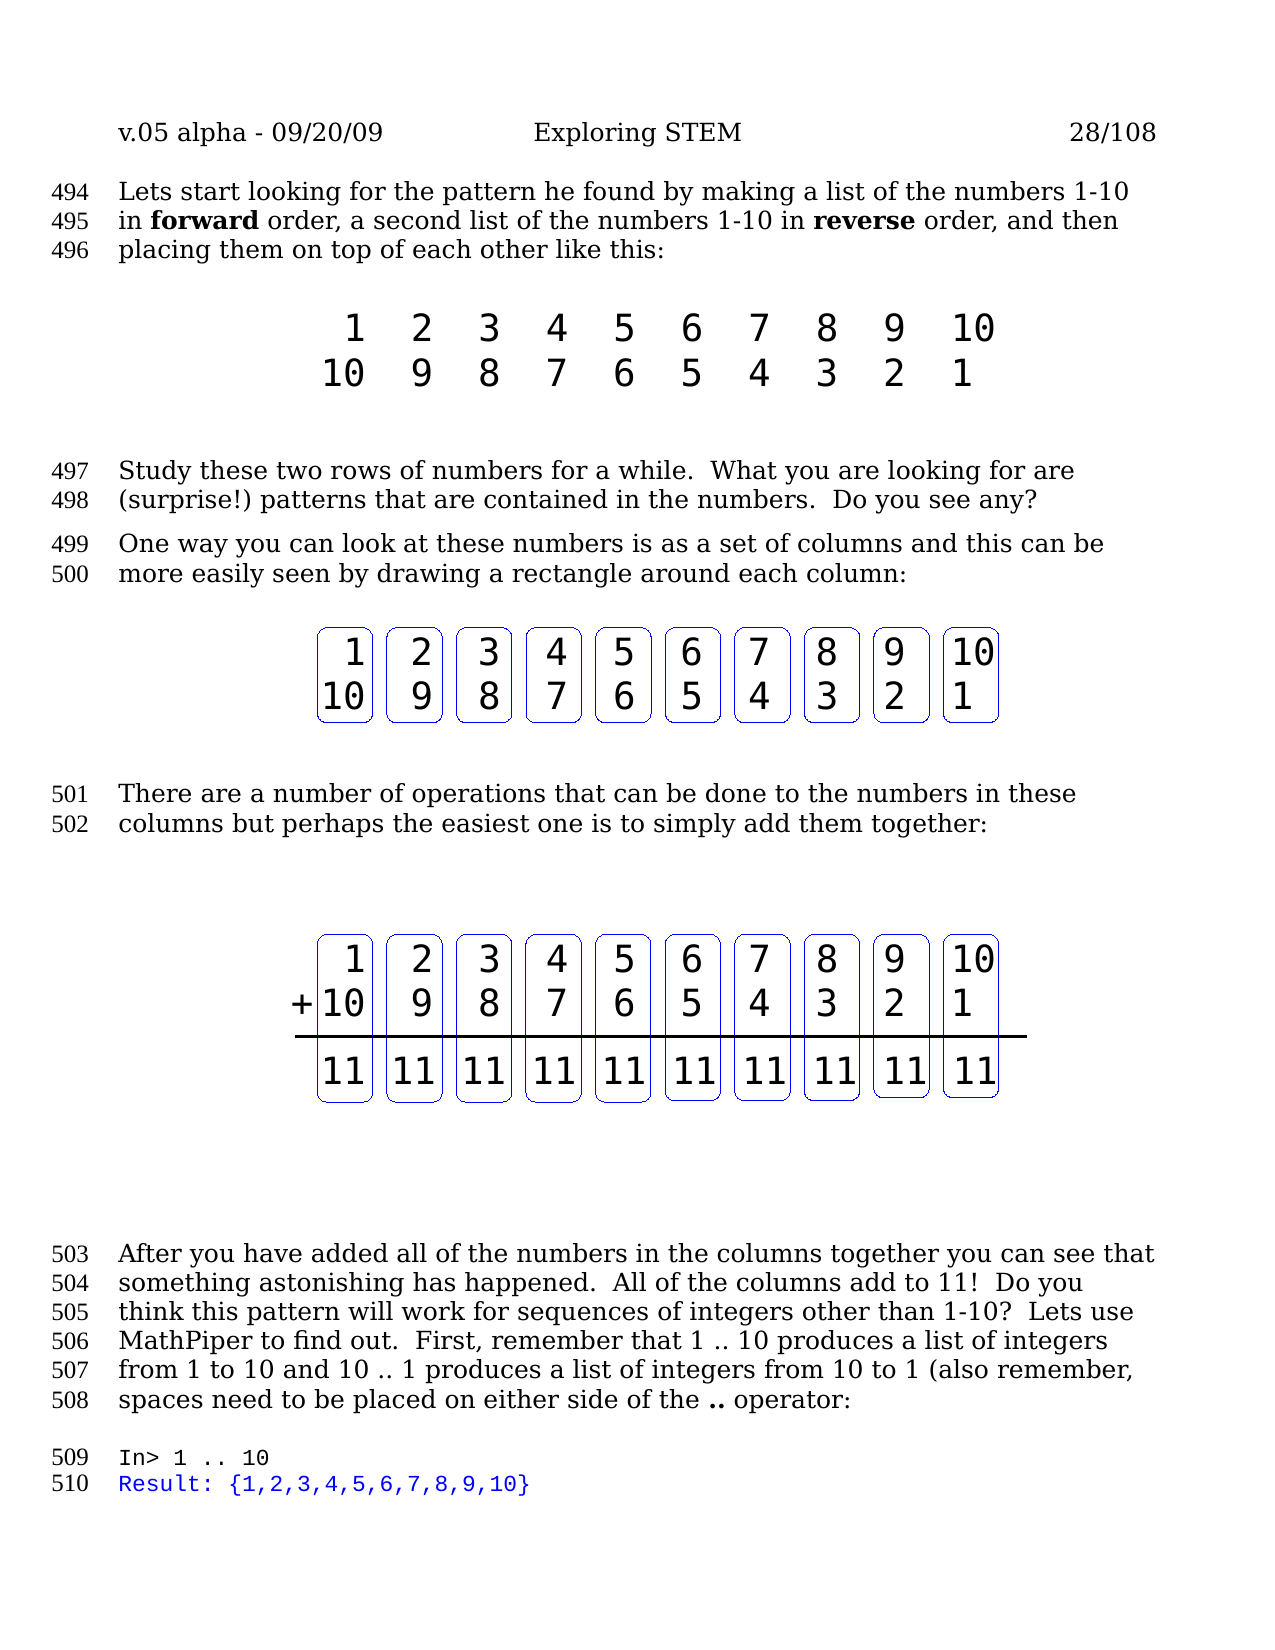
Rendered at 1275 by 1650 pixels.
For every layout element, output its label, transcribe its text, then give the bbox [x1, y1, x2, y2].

text There are a number of operations that can be done to the numbers in these columns but perhaps the easiest one is to simply add them together: [118, 779, 1157, 838]
text In> 1 .. 10 [118, 1446, 1157, 1472]
text Lets start looking for the pattern he found by making a list of the numbers 1-10 in forward order, a second list of the numbers 1-10 in reverse order, and then placing them on top of each other like this: [118, 177, 1157, 264]
text Result: {1,2,3,4,5,6,7,8,9,10} [118, 1472, 1157, 1498]
text After you have added all of the numbers in the columns together you can see that something astonishing has happened. All of the columns add to 11! Do you think this pattern will work for sequences of integers other than 1-10? Lets use MathPiper to find out. First, remember that 1 .. 10 produces a list of integers from 1 to 10 and 10 .. 1 produces a list of integers from 10 to 1 (also remember, spaces need to be placed on either side of the .. operator: [118, 1239, 1157, 1414]
text One way you can look at these numbers is as a set of columns and this can be more easily seen by drawing a rectangle around each column: [118, 529, 1157, 588]
text Study these two rows of numbers for a while. What you are looking for are (surprise!) patterns that are contained in the numbers. Do you see any? [118, 456, 1157, 514]
